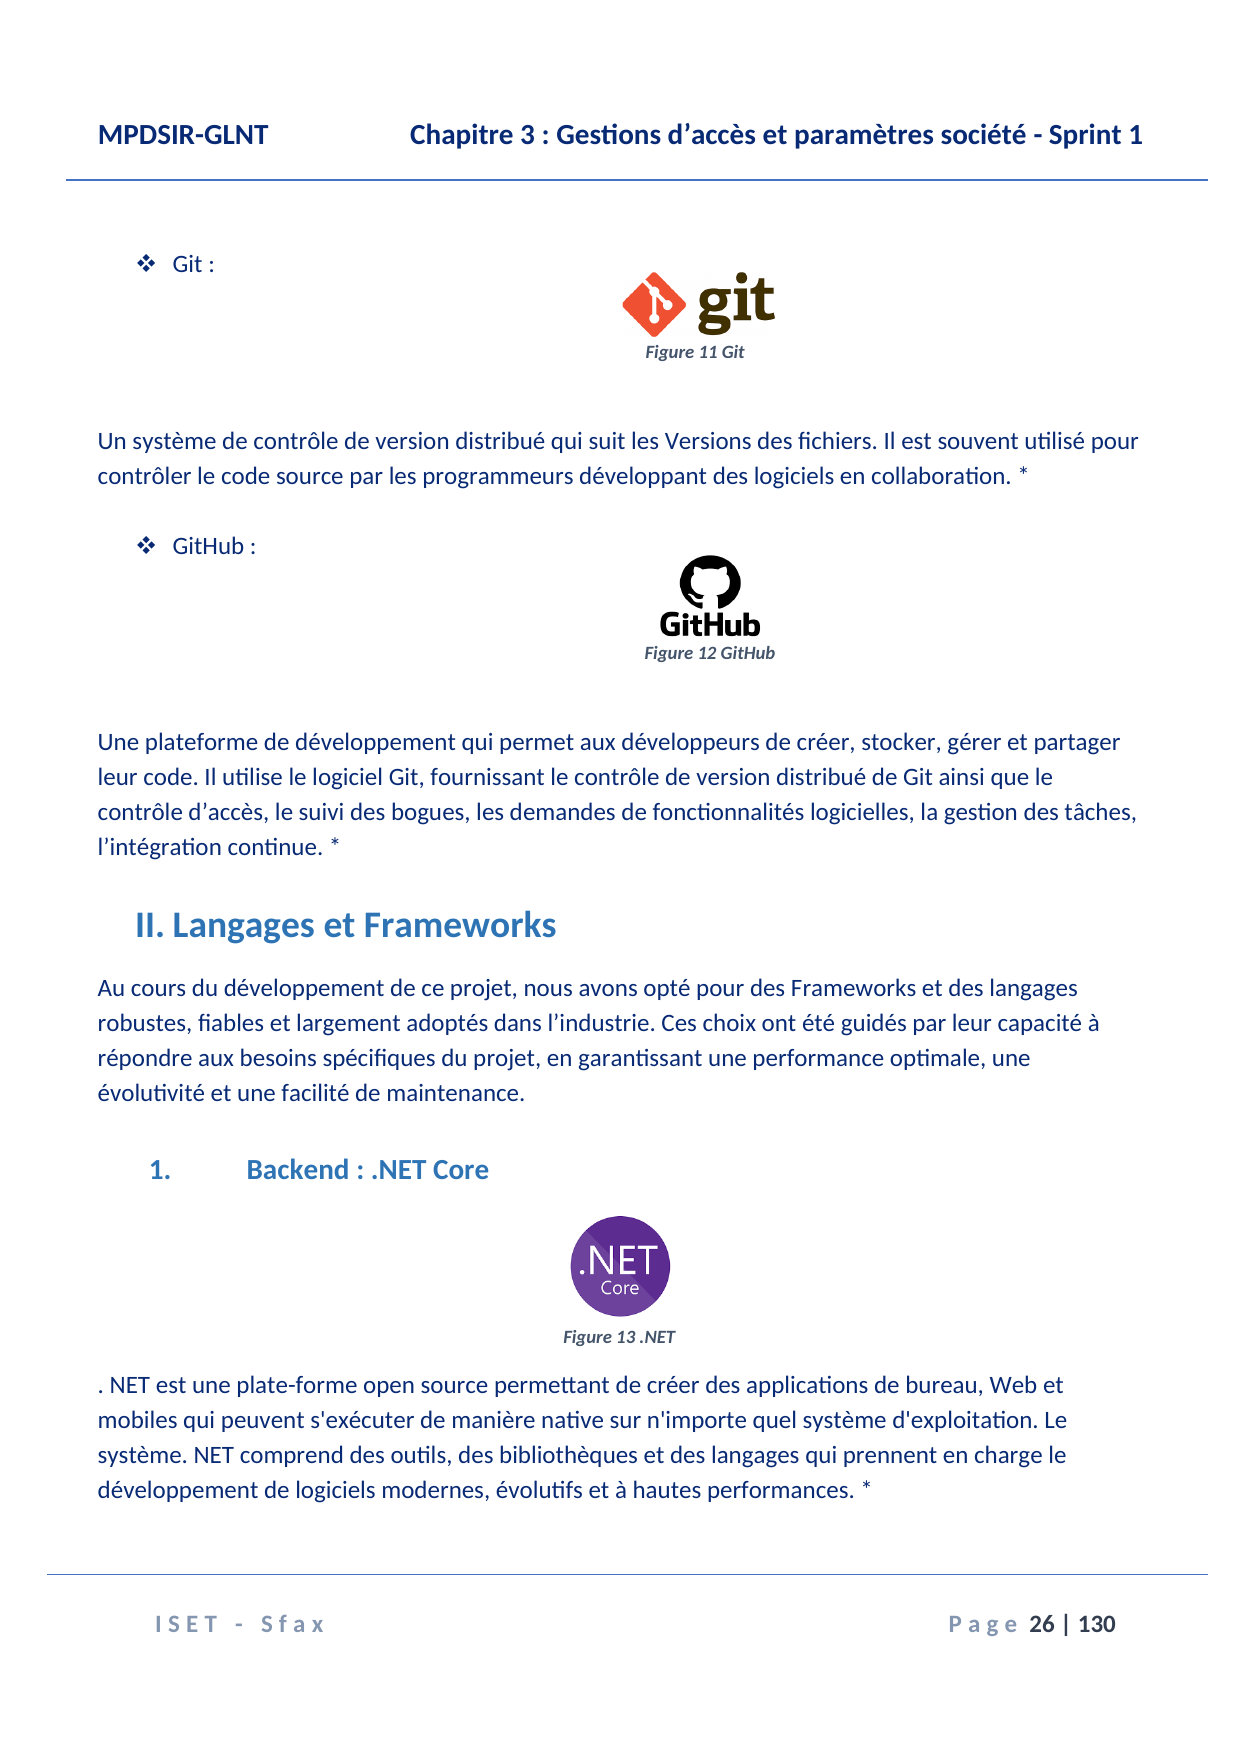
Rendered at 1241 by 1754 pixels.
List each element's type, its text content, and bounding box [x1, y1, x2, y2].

text Une plateforme de développement qui permet aux développeurs de créer, stocker, gérer et partager leur code. Il utilise le logiciel Git, fournissant le contrôle de version distribué de Git ainsi que le contrôle d’accès, le suivi des bogues, les demandes de fonctionnalités logicielles, la gestion des tâches, l’intégration continue. * [97, 726, 1143, 862]
text Un système de contrôle de version distribué qui suit les Versions des fichiers. Il est souvent utilisé pour contrôler le code source par les programmeurs développant des logiciels en collaboration. * [97, 425, 1143, 491]
list GitHub : [135, 530, 1143, 637]
text Figure 11 Git [97, 341, 1143, 364]
text Au cours du développement de ce projet, nous avons opté pour des Frameworks et des langages robustes, fiables et largement adoptés dans l’industrie. Ces choix ont été guidés par leur capacité à répondre aux besoins spécifiques du projet, en garantissant une performance optimale, une évolutivité et une facilité de maintenance. [97, 972, 1143, 1108]
subtitle Backend : .NET Core [171, 1151, 1143, 1187]
text Figure 12 GitHub [97, 642, 1143, 664]
list Git : [135, 248, 1143, 336]
text . NET est une plate-forme open source permettant de créer des applications de bureau, Web et mobiles qui peuvent s'exécuter de manière native sur n'importe quel système d'exploitation. Le système. NET comprend des outils, des bibliothèques et des langages qui prennent en charge le développement de logiciels modernes, évolutifs et à hautes performances. * [97, 1369, 1143, 1504]
text Figure 13 .NET [97, 1325, 1143, 1348]
subtitle Langages et Frameworks [135, 901, 1143, 947]
